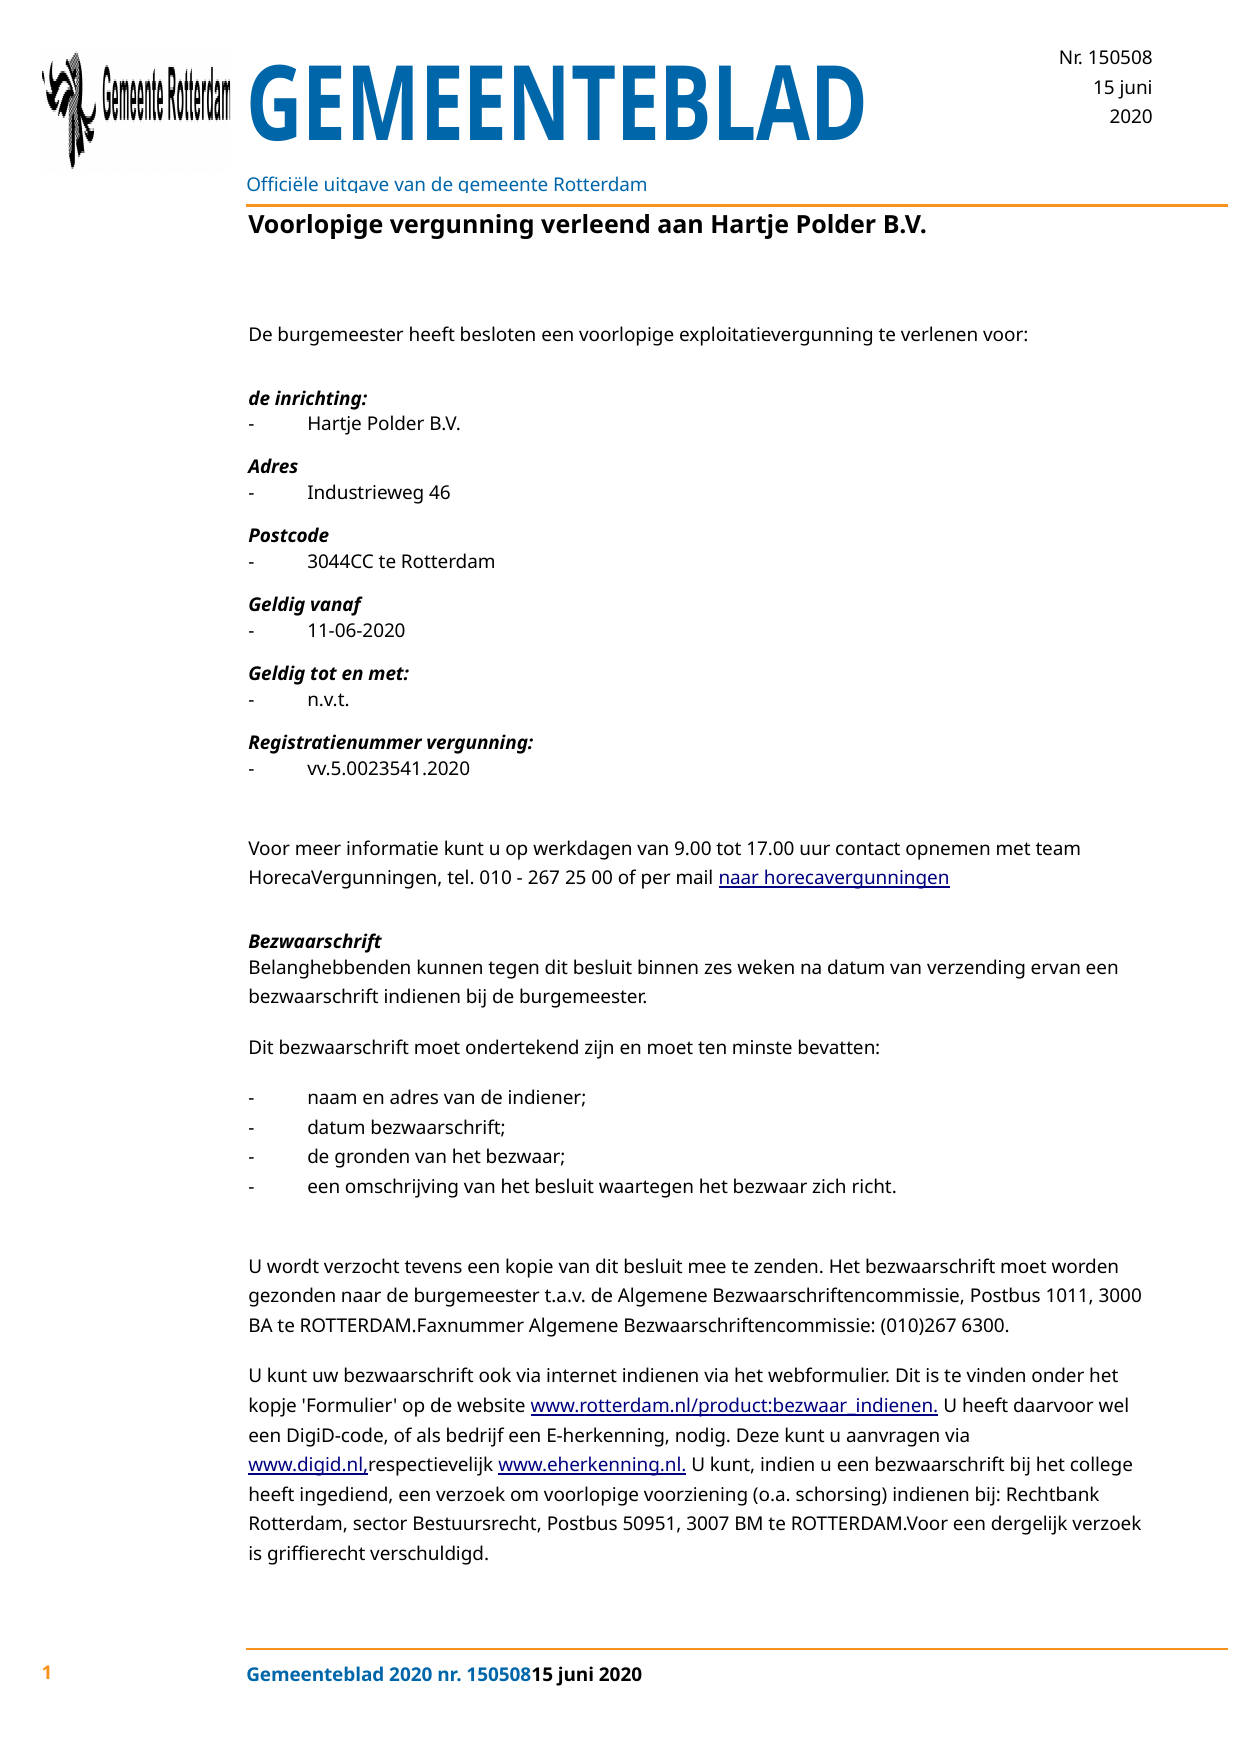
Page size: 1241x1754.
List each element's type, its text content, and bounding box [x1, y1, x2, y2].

text U wordt verzocht tevens een kopie van dit besluit mee te zenden. Het bezwaarschrift moet worden gezonden naar de burgemeester t.a.v. de Algemene Bezwaarschriftencommissie, Postbus 1011, 3000 BA te ROTTERDAM.Faxnummer Algemene Bezwaarschriftencommissie: (010)267 6300. [248, 1253, 1152, 1338]
list naam en adres van de indiener; [248, 1084, 1152, 1110]
text Adres [248, 453, 1152, 479]
text Bezwaarschrift [248, 928, 1152, 954]
text Geldig tot en met: [248, 660, 1152, 686]
text Registratienummer vergunning: [248, 729, 1152, 755]
text Dit bezwaarschrift moet ondertekend zijn en moet ten minste bevatten: [248, 1034, 1152, 1060]
list datum bezwaarschrift; [248, 1114, 1152, 1140]
list n.v.t. [248, 686, 1152, 712]
text U kunt uw bezwaarschrift ook via internet indienen via het webformulier. Dit is te vinden onder het kopje 'Formulier' op de website www.rotterdam.nl/product:bezwaar_indienen. U heeft daarvoor wel een DigiD-code, of als bedrijf een E-herkenning, nodig. Deze kunt u aanvragen via www.digid.nl,respectievelijk www.eherkenning.nl. U kunt, indien u een bezwaarschrift bij het college heeft ingediend, een verzoek om voorlopige voorziening (o.a. schorsing) indienen bij: Rechtbank Rotterdam, sector Bestuursrecht, Postbus 50951, 3007 BM te ROTTERDAM.Voor een dergelijk verzoek is griffierecht verschuldigd. [248, 1363, 1152, 1566]
list Industrieweg 46 [248, 479, 1152, 505]
text Voor meer informatie kunt u op werkdagen van 9.00 tot 17.00 uur contact opnemen met team HorecaVergunningen, tel. 010 - 267 25 00 of per mail naar horecavergunningen [248, 835, 1152, 890]
list 3044CC te Rotterdam [248, 548, 1152, 574]
list een omschrijving van het besluit waartegen het bezwaar zich richt. [248, 1173, 1152, 1199]
text De burgemeester heeft besloten een voorlopige exploitatievergunning te verlenen voor: [248, 321, 1152, 346]
list 11-06-2020 [248, 617, 1152, 643]
text Geldig vanaf [248, 591, 1152, 617]
list vv.5.0023541.2020 [248, 755, 1152, 780]
text Belanghebbenden kunnen tegen dit besluit binnen zes weken na datum van verzending ervan een bezwaarschrift indienen bij de burgemeester. [248, 954, 1152, 1009]
text Voorlopige vergunning verleend aan Hartje Polder B.V. [248, 207, 1152, 241]
list Hartje Polder B.V. [248, 410, 1152, 436]
list de gronden van het bezwaar; [248, 1143, 1152, 1169]
text de inrichting: [248, 385, 1152, 410]
picture [41, 47, 231, 172]
text Postcode [248, 522, 1152, 548]
